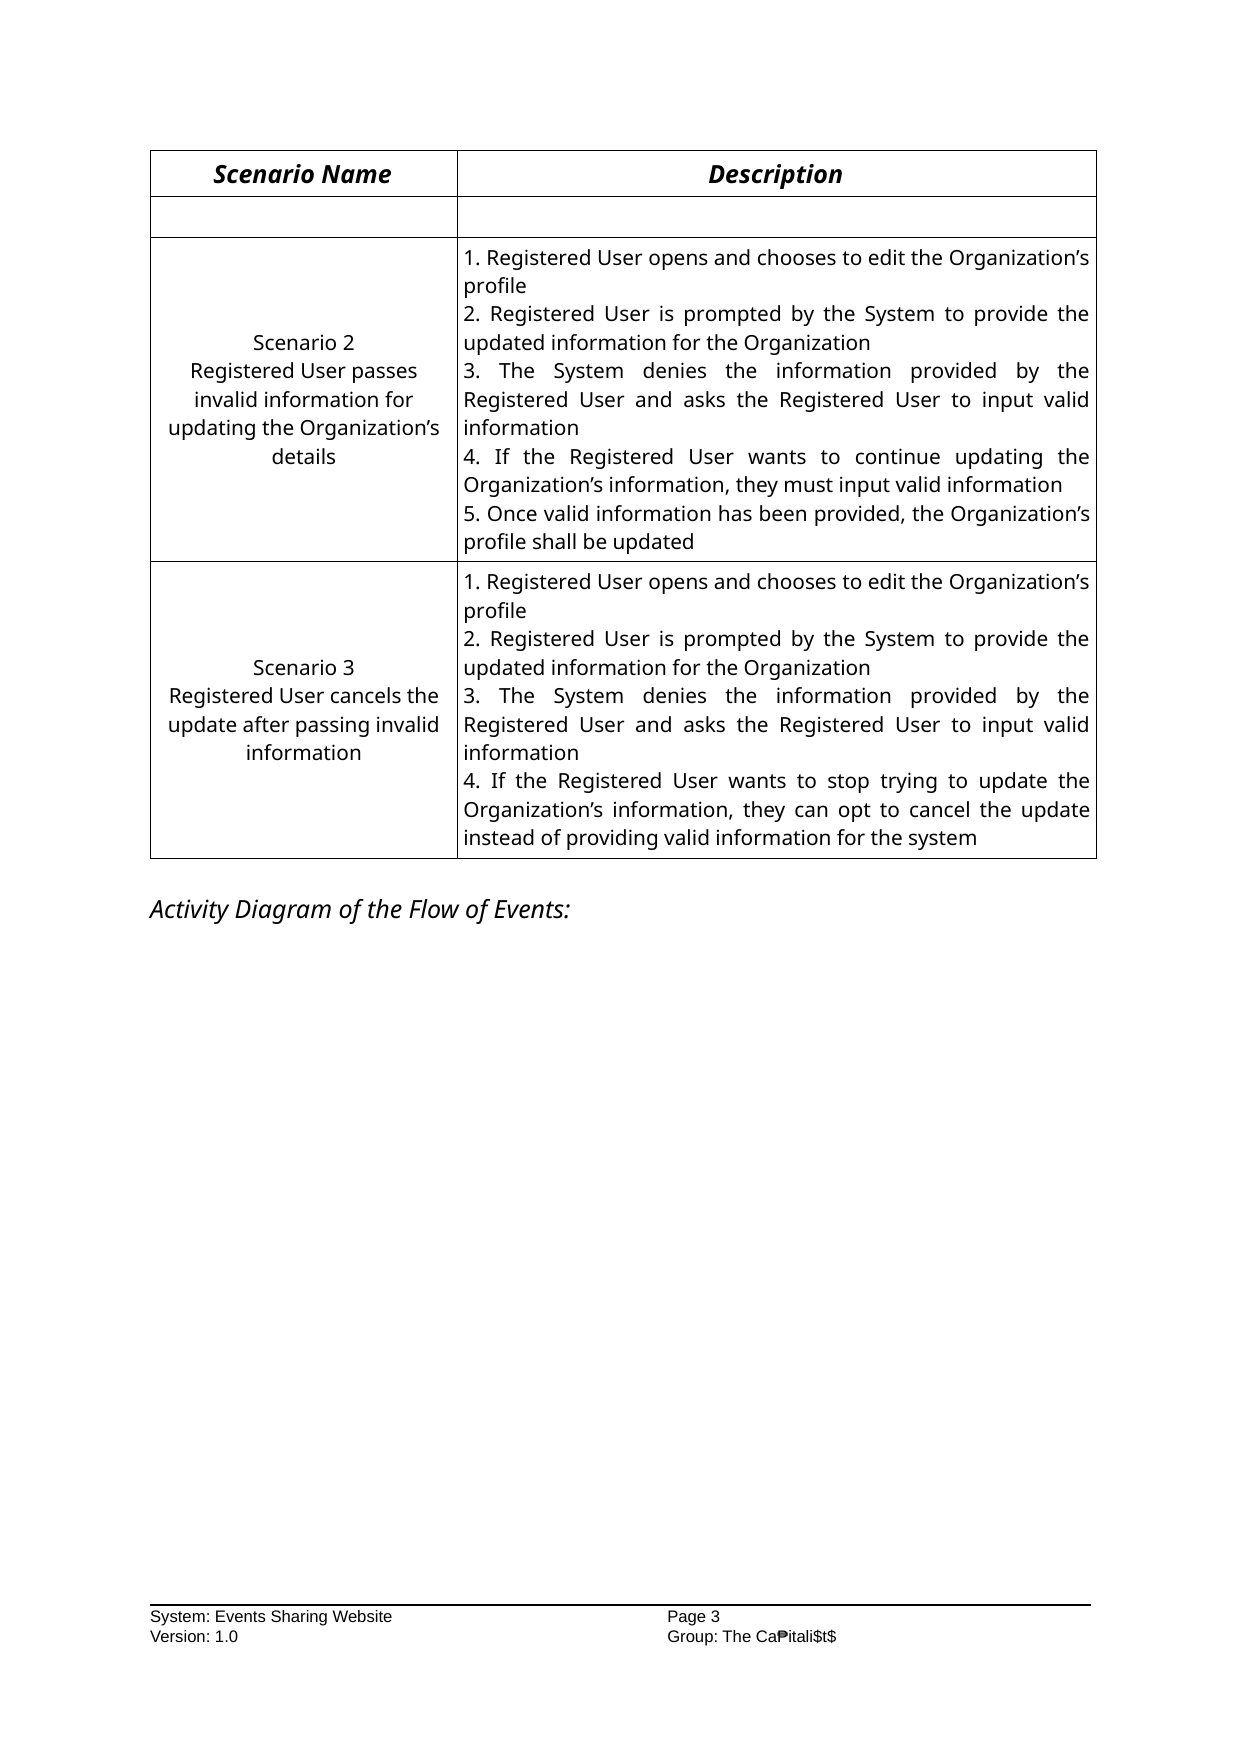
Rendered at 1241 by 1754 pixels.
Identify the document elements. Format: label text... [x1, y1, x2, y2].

table_cell Scenario 3 Registered User cancels the update after passing invalid information [151, 562, 457, 858]
table_cell [458, 197, 1096, 236]
table_cell 1. Registered User opens and chooses to edit the Organization’s profile 2. Registered User is prompted by the System to provide the updated information for the Organization 3. The System denies the information provided by the Registered User and asks the Registered User to input valid information 4. If the Registered User wants to stop trying to update the Organization’s information, they can opt to cancel the update instead of providing valid information for the system [458, 562, 1096, 858]
text Activity Diagram of the Flow of Events: [150, 892, 1091, 926]
table_cell 1. Registered User opens and chooses to edit the Organization’s profile 2. Registered User is prompted by the System to provide the updated information for the Organization 3. The System denies the information provided by the Registered User and asks the Registered User to input valid information 4. If the Registered User wants to continue updating the Organization’s information, they must input valid information 5. Once valid information has been provided, the Organization’s profile shall be updated [458, 238, 1096, 561]
table_header Description [458, 151, 1096, 196]
table_cell Scenario 2 Registered User passes invalid information for updating the Organization’s details [151, 238, 457, 561]
table_header Scenario Name [151, 151, 457, 196]
table_cell [151, 197, 457, 236]
